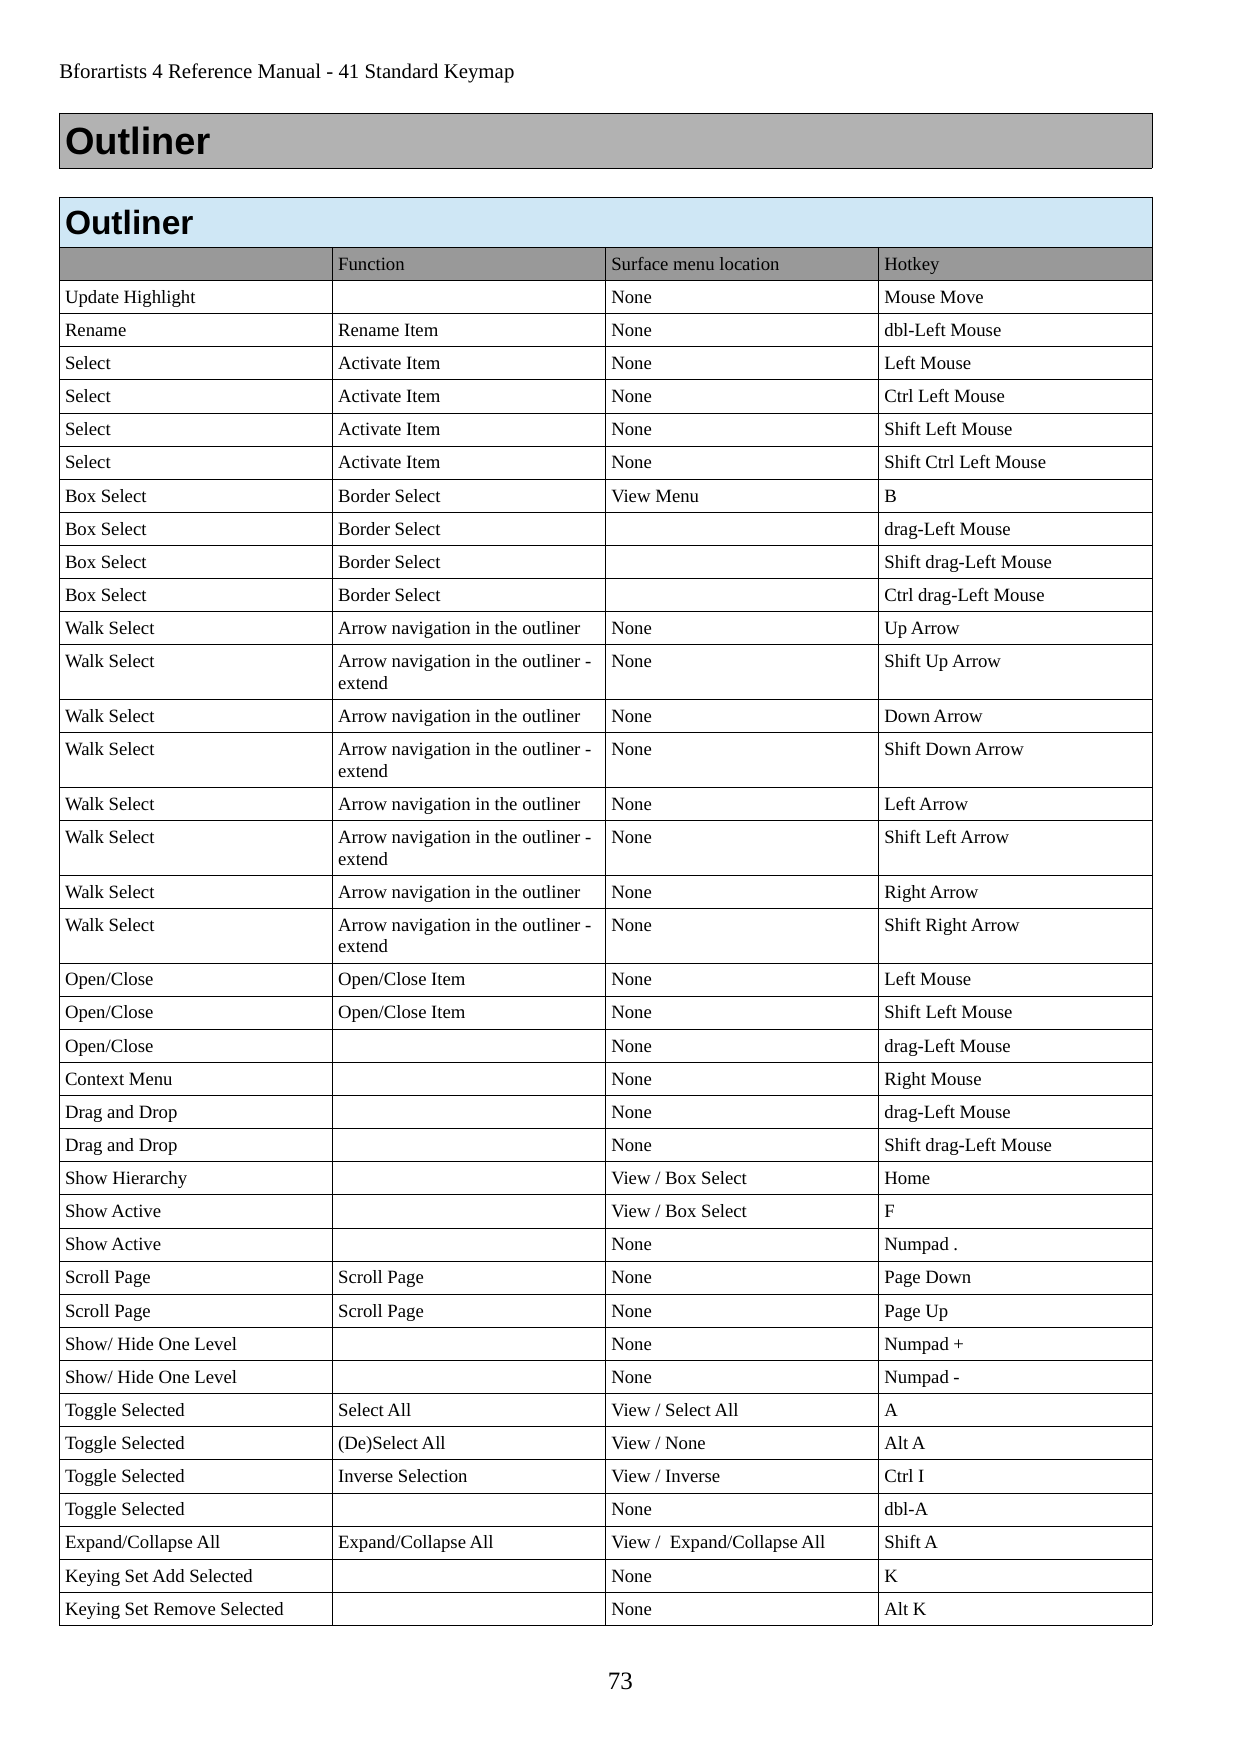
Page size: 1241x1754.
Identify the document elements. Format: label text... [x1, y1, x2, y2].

table_cell Activate Item [333, 447, 605, 479]
table_cell None [606, 447, 878, 479]
table_cell Scroll Page [60, 1295, 332, 1327]
table_cell Shift drag-Left Mouse [879, 546, 1152, 578]
table_cell Border Select [333, 579, 605, 611]
table_cell Shift drag-Left Mouse [879, 1129, 1152, 1161]
table_cell Open/Close [60, 1030, 332, 1062]
table_cell Arrow navigation in the outliner [333, 788, 605, 820]
table_cell Scroll Page [333, 1262, 605, 1294]
table_cell None [606, 1229, 878, 1261]
table_cell Open/Close Item [333, 997, 605, 1029]
table_cell F [879, 1195, 1152, 1227]
table_cell Toggle Selected [60, 1460, 332, 1492]
table_cell [333, 1129, 605, 1161]
table_cell View / Box Select [606, 1195, 878, 1227]
table_header Outliner [60, 198, 1152, 247]
table_cell Walk Select [60, 733, 332, 787]
table_cell Left Mouse [879, 964, 1152, 996]
table_cell B [879, 480, 1152, 512]
table_cell Rename [60, 314, 332, 346]
table_cell (De)Select All [333, 1427, 605, 1459]
table_cell None [606, 1593, 878, 1625]
table_cell [333, 1361, 605, 1393]
table_cell Shift Down Arrow [879, 733, 1152, 787]
table_cell None [606, 1096, 878, 1128]
table_cell Mouse Move [879, 281, 1152, 313]
table_cell Expand/Collapse All [333, 1527, 605, 1559]
table_cell [606, 513, 878, 545]
table_cell Show/ Hide One Level [60, 1328, 332, 1360]
table_cell Rename Item [333, 314, 605, 346]
table_cell View Menu [606, 480, 878, 512]
table_cell Arrow navigation in the outliner - extend [333, 733, 605, 787]
table_cell Select [60, 447, 332, 479]
table_cell View / Expand/Collapse All [606, 1527, 878, 1559]
table_cell Arrow navigation in the outliner [333, 700, 605, 732]
table_cell Border Select [333, 513, 605, 545]
table_cell Toggle Selected [60, 1494, 332, 1526]
table_cell Select All [333, 1394, 605, 1426]
table_cell Show Active [60, 1229, 332, 1261]
table_cell [333, 1560, 605, 1592]
table_cell Activate Item [333, 347, 605, 379]
table_cell dbl-A [879, 1494, 1152, 1526]
table_cell Hotkey [879, 248, 1152, 280]
table_cell Up Arrow [879, 612, 1152, 644]
table_cell Walk Select [60, 612, 332, 644]
table_cell Scroll Page [60, 1262, 332, 1294]
table_cell None [606, 1494, 878, 1526]
table_cell Alt A [879, 1427, 1152, 1459]
table_cell None [606, 1063, 878, 1095]
table_cell Box Select [60, 579, 332, 611]
table_cell K [879, 1560, 1152, 1592]
table_cell Drag and Drop [60, 1096, 332, 1128]
table_cell Drag and Drop [60, 1129, 332, 1161]
table_cell None [606, 909, 878, 962]
table_cell [333, 1229, 605, 1261]
table_cell None [606, 1328, 878, 1360]
table_cell Walk Select [60, 788, 332, 820]
table_cell [606, 579, 878, 611]
table_cell Activate Item [333, 380, 605, 412]
table_cell Scroll Page [333, 1295, 605, 1327]
table_cell None [606, 876, 878, 908]
table_cell Ctrl I [879, 1460, 1152, 1492]
table_cell None [606, 1295, 878, 1327]
table_cell Walk Select [60, 645, 332, 699]
table_cell [333, 1195, 605, 1227]
table_cell Border Select [333, 546, 605, 578]
table_cell None [606, 414, 878, 446]
table_cell Arrow navigation in the outliner - extend [333, 645, 605, 699]
table_cell None [606, 1129, 878, 1161]
table_cell Box Select [60, 513, 332, 545]
table_cell Walk Select [60, 909, 332, 962]
table_cell Left Arrow [879, 788, 1152, 820]
table_cell [333, 1593, 605, 1625]
table_cell Left Mouse [879, 347, 1152, 379]
table_cell Keying Set Remove Selected [60, 1593, 332, 1625]
table_cell Page Down [879, 1262, 1152, 1294]
table_cell Shift Left Arrow [879, 821, 1152, 875]
table_cell Arrow navigation in the outliner - extend [333, 909, 605, 962]
table_cell Surface menu location [606, 248, 878, 280]
table_cell [333, 1063, 605, 1095]
table_cell dbl-Left Mouse [879, 314, 1152, 346]
table_cell Ctrl drag-Left Mouse [879, 579, 1152, 611]
table_cell None [606, 997, 878, 1029]
table_cell [333, 281, 605, 313]
table_cell None [606, 347, 878, 379]
table_cell Select [60, 380, 332, 412]
table_cell [60, 248, 332, 280]
table_cell Open/Close [60, 964, 332, 996]
table_cell Alt K [879, 1593, 1152, 1625]
table_cell Numpad - [879, 1361, 1152, 1393]
table_cell View / Inverse [606, 1460, 878, 1492]
table_cell Box Select [60, 480, 332, 512]
table_header Outliner [60, 114, 1152, 168]
table_cell Shift Up Arrow [879, 645, 1152, 699]
table_cell Walk Select [60, 821, 332, 875]
table_cell Box Select [60, 546, 332, 578]
table_cell Down Arrow [879, 700, 1152, 732]
table_cell [333, 1096, 605, 1128]
table_cell drag-Left Mouse [879, 1030, 1152, 1062]
table_cell None [606, 788, 878, 820]
table_cell View / Select All [606, 1394, 878, 1426]
table_cell [333, 1162, 605, 1194]
table_cell Page Up [879, 1295, 1152, 1327]
table_cell None [606, 612, 878, 644]
table_cell None [606, 1030, 878, 1062]
table_cell None [606, 964, 878, 996]
table_cell None [606, 1560, 878, 1592]
table_cell View / Box Select [606, 1162, 878, 1194]
table_cell Shift A [879, 1527, 1152, 1559]
table_cell A [879, 1394, 1152, 1426]
table_cell None [606, 1361, 878, 1393]
table_cell Toggle Selected [60, 1394, 332, 1426]
table_cell Open/Close Item [333, 964, 605, 996]
table_cell [333, 1030, 605, 1062]
table_cell Activate Item [333, 414, 605, 446]
table_cell None [606, 645, 878, 699]
table_cell Show Active [60, 1195, 332, 1227]
table_cell [333, 1494, 605, 1526]
table_cell None [606, 314, 878, 346]
table_cell Update Highlight [60, 281, 332, 313]
table_cell None [606, 821, 878, 875]
table_cell Shift Left Mouse [879, 414, 1152, 446]
table_cell Walk Select [60, 876, 332, 908]
table_cell Arrow navigation in the outliner - extend [333, 821, 605, 875]
table_cell Select [60, 414, 332, 446]
table_cell Shift Ctrl Left Mouse [879, 447, 1152, 479]
table_cell Shift Right Arrow [879, 909, 1152, 962]
table_cell Home [879, 1162, 1152, 1194]
table_cell Toggle Selected [60, 1427, 332, 1459]
table_cell Context Menu [60, 1063, 332, 1095]
table_cell Shift Left Mouse [879, 997, 1152, 1029]
table_cell Show Hierarchy [60, 1162, 332, 1194]
table_cell None [606, 1262, 878, 1294]
table_cell Arrow navigation in the outliner [333, 612, 605, 644]
table_cell Border Select [333, 480, 605, 512]
table_cell Open/Close [60, 997, 332, 1029]
table_cell None [606, 380, 878, 412]
table_cell Walk Select [60, 700, 332, 732]
table_cell Function [333, 248, 605, 280]
table_cell drag-Left Mouse [879, 1096, 1152, 1128]
table_cell Numpad . [879, 1229, 1152, 1261]
table_cell Arrow navigation in the outliner [333, 876, 605, 908]
table_cell None [606, 700, 878, 732]
table_cell None [606, 733, 878, 787]
table_cell drag-Left Mouse [879, 513, 1152, 545]
table_cell None [606, 281, 878, 313]
table_cell View / None [606, 1427, 878, 1459]
table_cell Keying Set Add Selected [60, 1560, 332, 1592]
table_cell Expand/Collapse All [60, 1527, 332, 1559]
table_cell [333, 1328, 605, 1360]
table_cell Ctrl Left Mouse [879, 380, 1152, 412]
table_cell Right Mouse [879, 1063, 1152, 1095]
table_cell Numpad + [879, 1328, 1152, 1360]
table_cell Select [60, 347, 332, 379]
table_cell Right Arrow [879, 876, 1152, 908]
table_cell [606, 546, 878, 578]
table_cell Inverse Selection [333, 1460, 605, 1492]
table_cell Show/ Hide One Level [60, 1361, 332, 1393]
